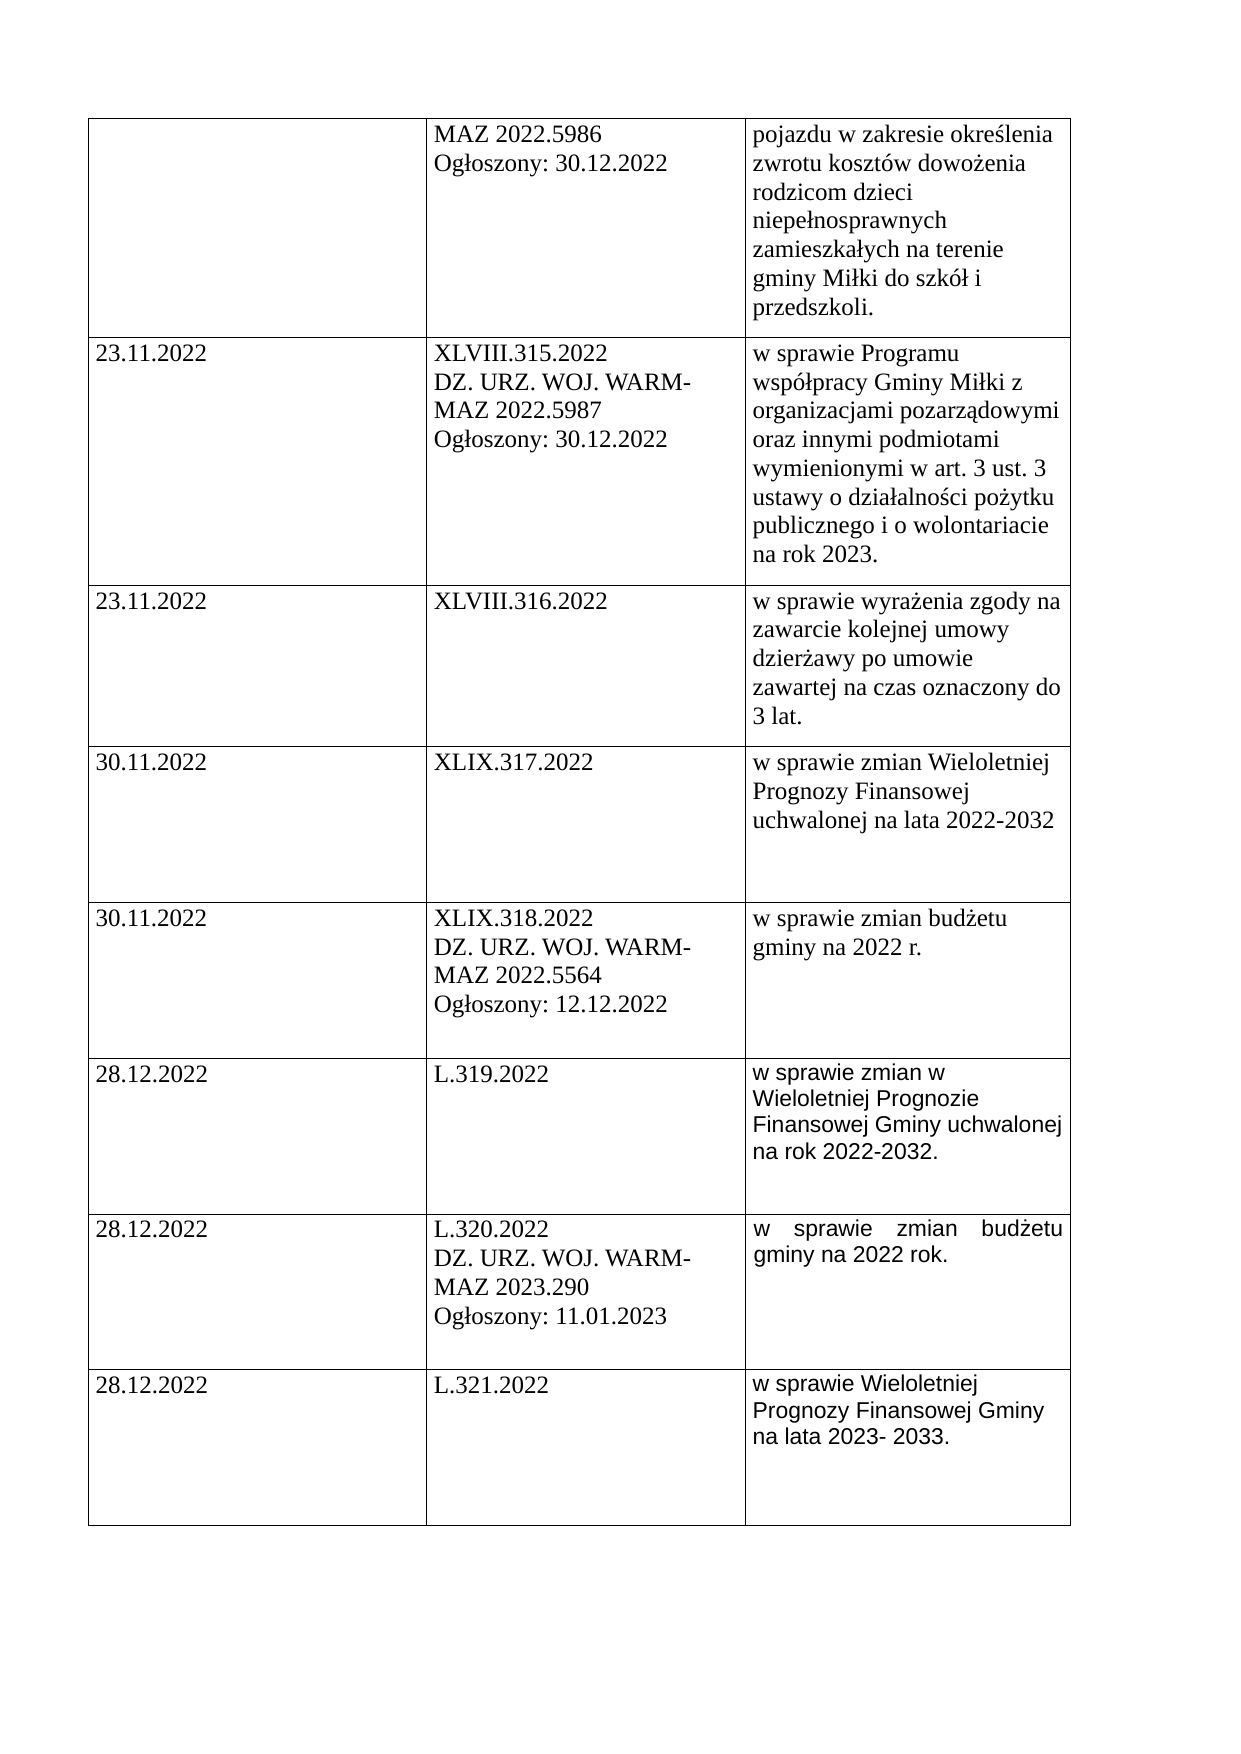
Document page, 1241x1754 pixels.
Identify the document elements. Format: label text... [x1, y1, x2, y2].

table_cell w sprawie zmian Wieloletniej Prognozy Finansowej uchwalonej na lata 2022-2032 [746, 747, 1070, 902]
table_cell w sprawie wyrażenia zgody na zawarcie kolejnej umowy dzierżawy po umowie zawartej na czas oznaczony do 3 lat. [746, 586, 1070, 746]
table_cell XLVIII.316.2022 [427, 586, 745, 746]
table_cell 28.12.2022 [89, 1370, 426, 1525]
table_cell XLVIII.315.2022 DZ. URZ. WOJ. WARM-MAZ 2022.5987 Ogłoszony: 30.12.2022 [427, 338, 745, 585]
table_cell XLIX.317.2022 [427, 747, 745, 902]
table_cell w sprawie Programu współpracy Gminy Miłki z organizacjami pozarządowymi oraz innymi podmiotami wymienionymi w art. 3 ust. 3 ustawy o działalności pożytku publicznego i o wolontariacie na rok 2023. [746, 338, 1070, 585]
table_cell L.320.2022 DZ. URZ. WOJ. WARM-MAZ 2023.290 Ogłoszony: 11.01.2023 [427, 1215, 745, 1369]
table_cell L.321.2022 [427, 1370, 745, 1525]
table_cell w sprawie Wieloletniej Prognozy Finansowej Gminy na lata 2023- 2033. [746, 1370, 1070, 1525]
table_cell MAZ 2022.5986 Ogłoszony: 30.12.2022 [427, 119, 745, 337]
table_cell w sprawie zmian w Wieloletniej Prognozie Finansowej Gminy uchwalonej na rok 2022-2032. [746, 1059, 1070, 1213]
table_cell 30.11.2022 [89, 903, 426, 1058]
table_cell 28.12.2022 [89, 1215, 426, 1369]
table_cell pojazdu w zakresie określenia zwrotu kosztów dowożenia rodzicom dzieci niepełnosprawnych zamieszkałych na terenie gminy Miłki do szkół i przedszkoli. [746, 119, 1070, 337]
table_cell 23.11.2022 [89, 586, 426, 746]
table_cell 28.12.2022 [89, 1059, 426, 1213]
table_cell w sprawie zmian budżetu gminy na 2022 rok. [746, 1215, 1070, 1369]
table_cell [89, 119, 426, 337]
table_cell w sprawie zmian budżetu gminy na 2022 r. [746, 903, 1070, 1058]
table_cell 30.11.2022 [89, 747, 426, 902]
table_cell 23.11.2022 [89, 338, 426, 585]
table_cell XLIX.318.2022 DZ. URZ. WOJ. WARM-MAZ 2022.5564 Ogłoszony: 12.12.2022 [427, 903, 745, 1058]
table_cell L.319.2022 [427, 1059, 745, 1213]
